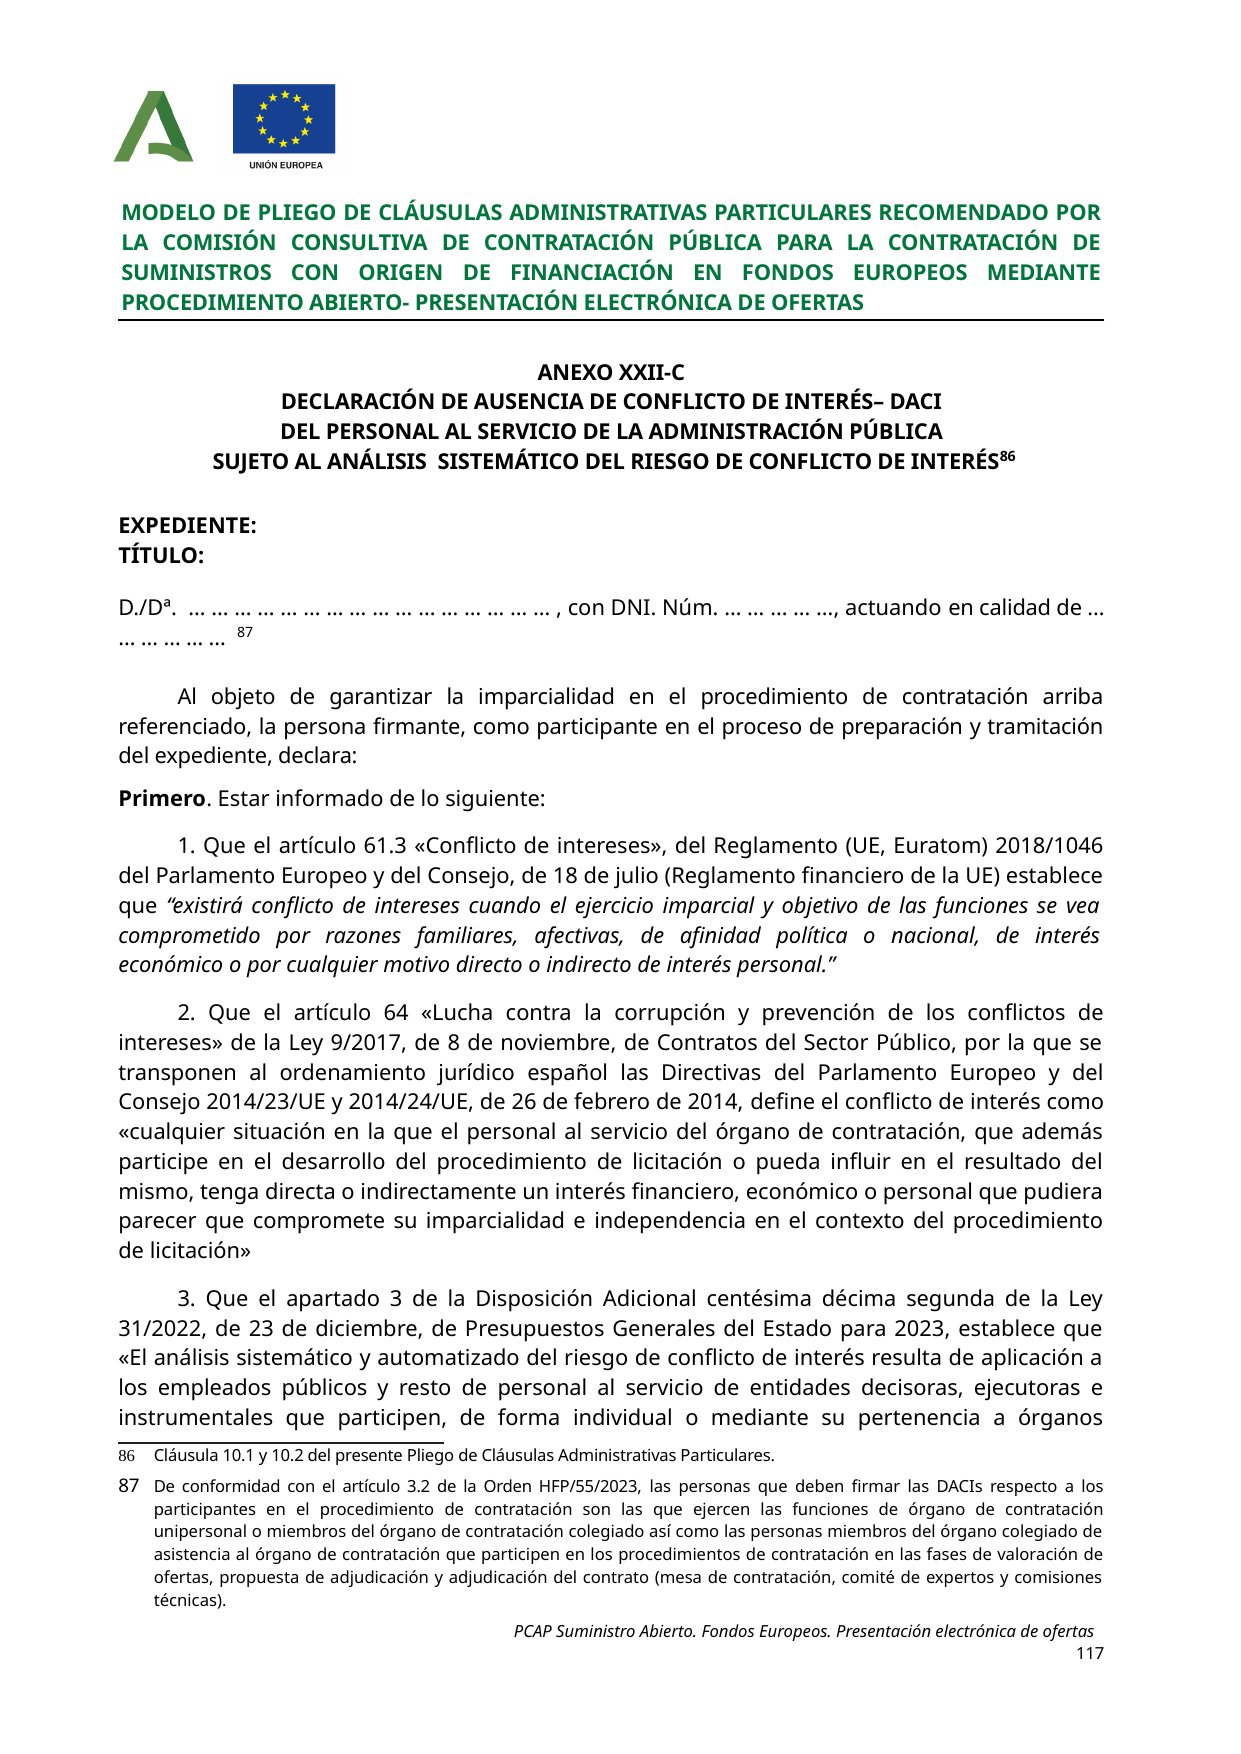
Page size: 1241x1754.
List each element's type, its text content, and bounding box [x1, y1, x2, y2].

text DEL PERSONAL AL SERVICIO DE LA ADMINISTRACIÓN PÚBLICA [118, 416, 1104, 446]
text EXPEDIENTE: [118, 510, 1104, 539]
text TÍTULO: [118, 539, 1104, 569]
text D./Dª. … … … … … … … … … … … … … … … … , con DNI. Núm. … … … … …, actuando en calidad de … … … … … … [118, 592, 1104, 652]
text MODELO DE PLIEGO DE CLÁUSULAS ADMINISTRATIVAS PARTICULARES RECOMENDADO POR LA COMISIÓN CONSULTIVA DE CONTRATACIÓN PÚBLICA PARA LA CONTRATACIÓN DE SUMINISTROS CON ORIGEN DE FINANCIACIÓN EN FONDOS EUROPEOS MEDIANTE PROCEDIMIENTO ABIERTO- PRESENTACIÓN ELECTRÓNICA DE OFERTAS [118, 194, 1104, 319]
text 3. Que el apartado 3 de la Disposición Adicional centésima décima segunda de la Ley 31/2022, de 23 de diciembre, de Presupuestos Generales del Estado para 2023, establece que «El análisis sistemático y automatizado del riesgo de conflicto de interés resulta de aplicación a los empleados públicos y resto de personal al servicio de entidades decisoras, ejecutoras e instrumentales que participen, de forma individual o mediante su pertenencia a órganos [118, 1283, 1104, 1432]
text Al objeto de garantizar la imparcialidad en el procedimiento de contratación arriba referenciado, la persona firmante, como participante en el proceso de preparación y tramitación del expediente, declara: [118, 681, 1104, 770]
text ANEXO XXII-C [118, 357, 1104, 386]
picture [109, 86, 198, 166]
text De conformidad con el artículo 3.2 de la Orden HFP/55/2023, las personas que deben firmar las DACIs respecto a los participantes en el procedimiento de contratación son las que ejercen las funciones de órgano de contratación unipersonal o miembros del órgano de contratación colegiado así como las personas miembros del órgano colegiado de asistencia al órgano de contratación que participen en los procedimientos de contratación en las fases de valoración de ofertas, propuesta de adjudicación y adjudicación del contrato (mesa de contratación, comité de expertos y comisiones técnicas). [118, 1472, 1104, 1611]
text Cláusula 10.1 y 10.2 del presente Pliego de Cláusulas Administrativas Particulares. [118, 1443, 1104, 1466]
text Primero. Estar informado de lo siguiente: [118, 783, 1104, 812]
text DECLARACIÓN DE AUSENCIA DE CONFLICTO DE INTERÉS– DACI [118, 386, 1104, 416]
text SUJETO AL ANÁLISIS SISTEMÁTICO DEL RIESGO DE CONFLICTO DE INTERÉS [118, 446, 1104, 476]
text 2. Que el artículo 64 «Lucha contra la corrupción y prevención de los conflictos de intereses» de la Ley 9/2017, de 8 de noviembre, de Contratos del Sector Público, por la que se transponen al ordenamiento jurídico español las Directivas del Parlamento Europeo y del Consejo 2014/23/UE y 2014/24/UE, de 26 de febrero de 2014, define el conflicto de interés como «cualquier situación en la que el personal al servicio del órgano de contratación, que además participe en el desarrollo del procedimiento de licitación o pueda influir en el resultado del mismo, tenga directa o indirectamente un interés financiero, económico o personal que pudiera parecer que compromete su imparcialidad e independencia en el contexto del procedimiento de licitación» [118, 997, 1104, 1265]
picture [221, 78, 347, 176]
text 1. Que el artículo 61.3 «Conflicto de intereses», del Reglamento (UE, Euratom) 2018/1046 del Parlamento Europeo y del Consejo, de 18 de julio (Reglamento financiero de la UE) establece que “existirá conflicto de intereses cuando el ejercicio imparcial y objetivo de las funciones se vea comprometido por razones familiares, afectivas, de afinidad política o nacional, de interés económico o por cualquier motivo directo o indirecto de interés personal.” [118, 830, 1104, 979]
